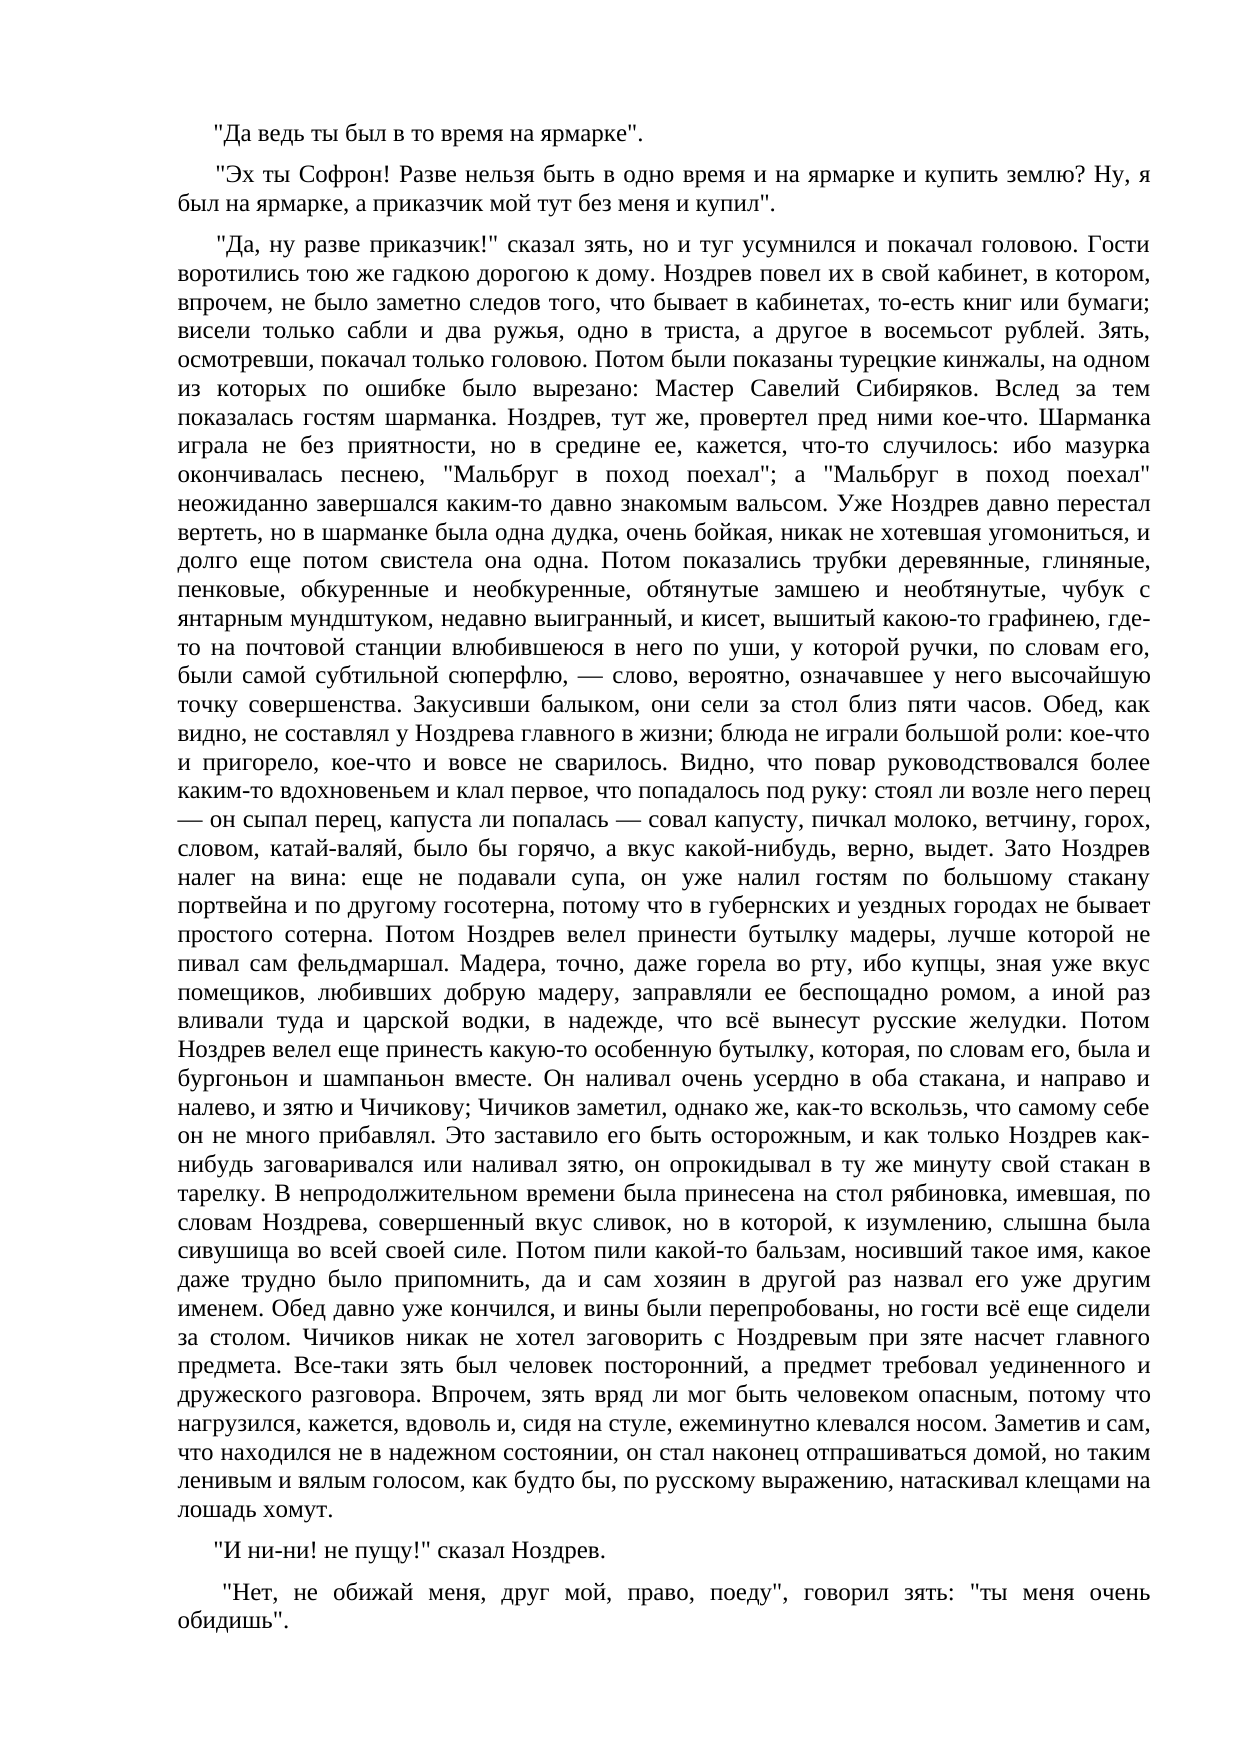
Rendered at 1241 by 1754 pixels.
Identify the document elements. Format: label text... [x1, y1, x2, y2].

text "И ни-ни! не пущу!" сказал Ноздрев. [177, 1536, 1152, 1564]
text "Да, ну разве приказчик!" сказал зять, но и туг усумнился и покачал головою. Гости воротились тою же гадкою дорогою к дому. Ноздрев повел их в свой кабинет, в котором, впрочем, не было заметно следов того, что бывает в кабинетах, то-есть книг или бумаги; висели только сабли и два ружья, одно в триста, а другое в восемьсот рублей. Зять, осмотревши, покачал только головою. Потом были показаны турецкие кинжалы, на одном из которых по ошибке было вырезано: Мастер Савелий Сибиряков. Вслед за тем показалась гостям шарманка. Ноздрев, тут же, провертел пред ними кое-что. Шарманка играла не без приятности, но в средине ее, кажется, что-то случилось: ибо мазурка окончивалась песнею, "Мальбруг в поход поехал"; а "Мальбруг в поход поехал" неожиданно завершался каким-то давно знакомым вальсом. Уже Ноздрев давно перестал вертеть, но в шарманке была одна дудка, очень бойкая, никак не хотевшая угомониться, и долго еще потом свистела она одна. Потом показались трубки деревянные, глиняные, пенковые, обкуренные и необкуренные, обтянутые замшею и необтянутые, чубук с янтарным мундштуком, недавно выигранный, и кисет, вышитый какою-то графинею, где-то на почтовой станции влюбившеюся в него по уши, у которой ручки, по словам его, были самой субтильной сюперфлю, — слово, вероятно, означавшее у него высочайшую точку совершенства. Закусивши балыком, они сели за стол близ пяти часов. Обед, как видно, не составлял у Ноздрева главного в жизни; блюда не играли большой роли: кое-что и пригорело, кое-что и вовсе не сварилось. Видно, что повар руководствовался более каким-то вдохновеньем и клал первое, что попадалось под руку: стоял ли возле него перец — он сыпал перец, капуста ли попалась — совал капусту, пичкал молоко, ветчину, горох, словом, катай-валяй, было бы горячо, а вкус какой-нибудь, верно, выдет. Зато Ноздрев налег на вина: еще не подавали супа, он уже налил гостям по большому стакану портвейна и по другому госотерна, потому что в губернских и уездных городах не бывает простого сотерна. Потом Ноздрев велел принести бутылку мадеры, лучше которой не пивал сам фельдмаршал. Мадера, точно, даже горела во рту, ибо купцы, зная уже вкус помещиков, любивших добрую мадеру, заправляли ее беспощадно ромом, а иной раз вливали туда и царской водки, в надежде, что всё вынесут русские желудки. Потом Ноздрев велел еще принесть какую-то особенную бутылку, которая, по словам его, была и бургоньон и шампаньон вместе. Он наливал очень усердно в оба стакана, и направо и налево, и зятю и Чичикову; Чичиков заметил, однако же, как-то вскользь, что самому себе он не много прибавлял. Это заставило его быть осторожным, и как только Ноздрев как-нибудь заговаривался или наливал зятю, он опрокидывал в ту же минуту свой стакан в тарелку. В непродолжительном времени была принесена на стол рябиновка, имевшая, по словам Ноздрева, совершенный вкус сливок, но в которой, к изумлению, слышна была сивушища во всей своей силе. Потом пили какой-то бальзам, носивший такое имя, какое даже трудно было припомнить, да и сам хозяин в другой раз назвал его уже другим именем. Обед давно уже кончился, и вины были перепробованы, но гости всё еще сидели за столом. Чичиков никак не хотел заговорить с Ноздревым при зяте насчет главного предмета. Все-таки зять был человек посторонний, а предмет требовал уединенного и дружеского разговора. Впрочем, зять вряд ли мог быть человеком опасным, потому что нагрузился, кажется, вдоволь и, сидя на стуле, ежеминутно клевался носом. Заметив и сам, что находился не в надежном состоянии, он стал наконец отпрашиваться домой, но таким ленивым и вялым голосом, как будто бы, по русскому выражению, натаскивал клещами на лошадь хомут. [177, 229, 1152, 1523]
text "Да ведь ты был в то время на ярмарке". [177, 118, 1152, 147]
text "Нет, не обижай меня, друг мой, право, поеду", говорил зять: "ты меня очень обидишь". [177, 1577, 1152, 1634]
text "Эх ты Софрон! Разве нельзя быть в одно время и на ярмарке и купить землю? Ну, я был на ярмарке, а приказчик мой тут без меня и купил". [177, 159, 1152, 217]
